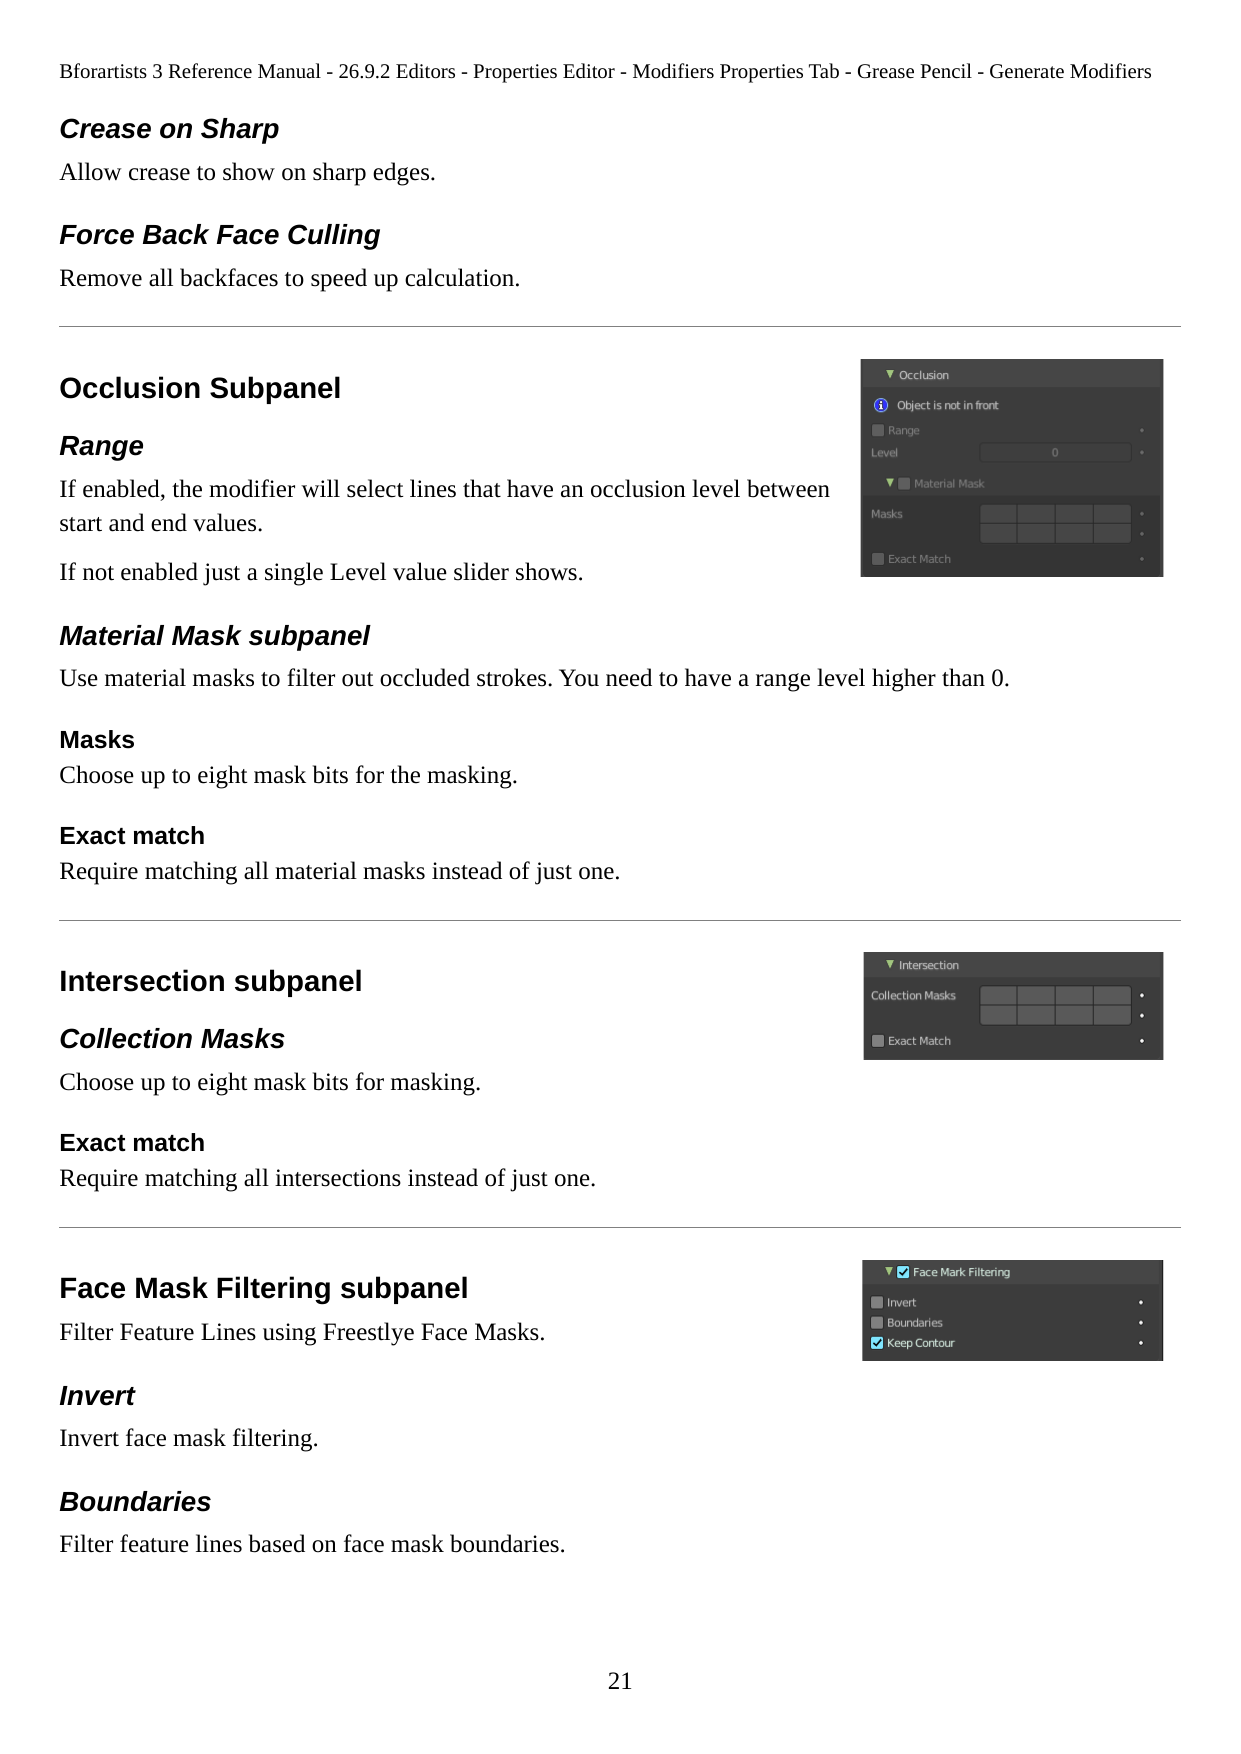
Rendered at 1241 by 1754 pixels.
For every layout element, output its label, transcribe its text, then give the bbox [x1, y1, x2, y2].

text Choose up to eight mask bits for masking. [59, 1067, 1181, 1096]
subtitle Collection Masks [59, 1023, 863, 1054]
subtitle Masks [59, 725, 1181, 753]
picture [860, 359, 1164, 577]
subtitle Boundaries [59, 1485, 1181, 1517]
subtitle Exact match [59, 821, 1181, 850]
subtitle Material Mask subpanel [59, 619, 1181, 651]
text Invert face mask filtering. [59, 1423, 1181, 1452]
text Allow crease to show on sharp edges. [59, 157, 1181, 186]
text Require matching all material masks instead of just one. [59, 856, 1181, 885]
subtitle [1164, 1023, 1181, 1054]
text Filter feature lines based on face mask boundaries. [59, 1529, 1181, 1558]
subtitle [1164, 1271, 1181, 1305]
subtitle Intersection subpanel [59, 964, 863, 998]
text Filter Feature Lines using Freestlye Face Masks. [59, 1317, 862, 1346]
subtitle [1164, 429, 1181, 461]
picture [862, 1260, 1164, 1361]
subtitle Invert [59, 1379, 1181, 1411]
text Remove all backfaces to speed up calculation. [59, 263, 1181, 292]
text Use material masks to filter out occluded strokes. You need to have a range level higher than 0. [59, 663, 1181, 692]
subtitle Crease on Sharp [59, 113, 1181, 144]
text Require matching all intersections instead of just one. [59, 1163, 1181, 1192]
text If enabled, the modifier will select lines that have an occlusion level between start and end values. [59, 474, 860, 537]
subtitle [1164, 964, 1181, 998]
subtitle [1164, 371, 1181, 404]
picture [863, 952, 1164, 1060]
subtitle Occlusion Subpanel [59, 371, 860, 404]
subtitle Range [59, 429, 860, 461]
text Choose up to eight mask bits for the masking. [59, 760, 1181, 788]
subtitle Exact match [59, 1128, 1181, 1157]
subtitle Force Back Face Culling [59, 218, 1181, 250]
text If not enabled just a single Level value slider shows. [59, 557, 1181, 586]
subtitle Face Mask Filtering subpanel [59, 1271, 862, 1305]
